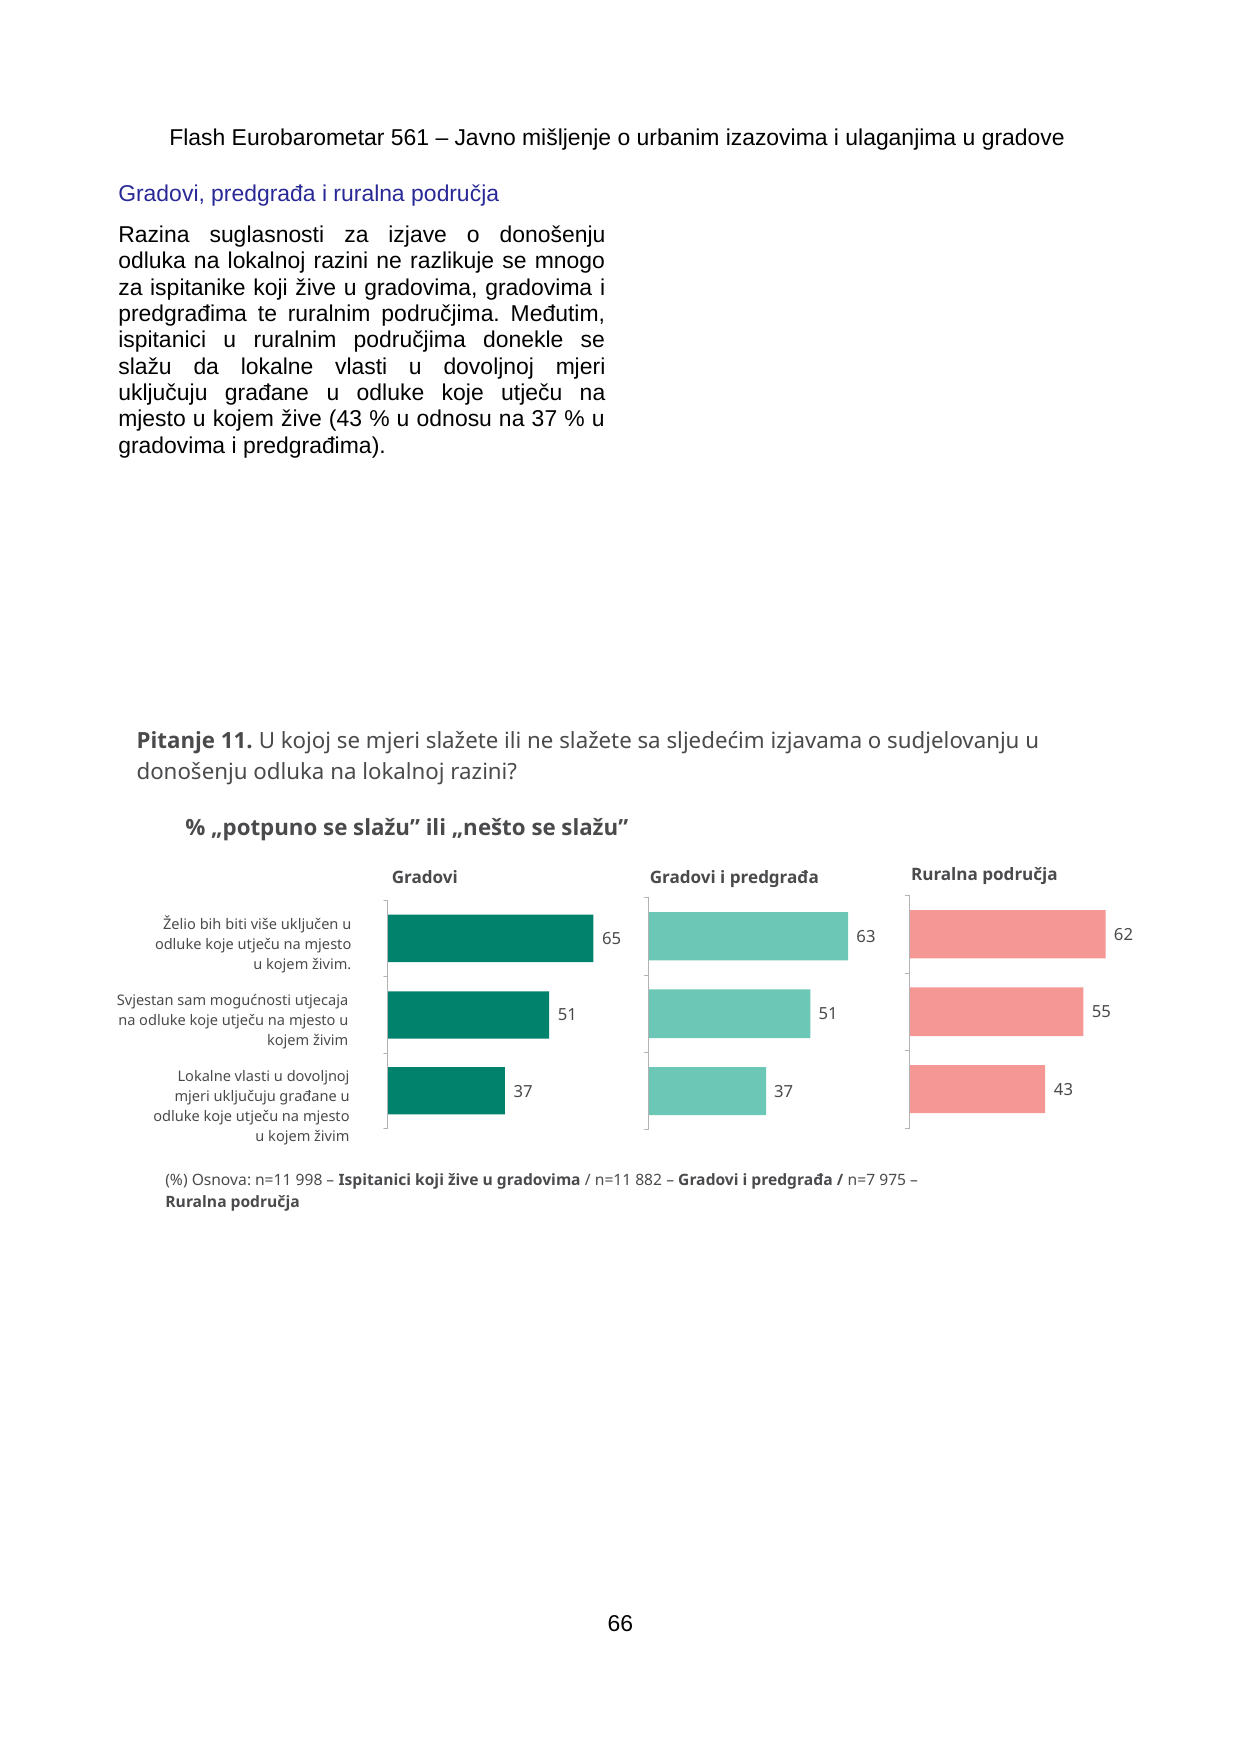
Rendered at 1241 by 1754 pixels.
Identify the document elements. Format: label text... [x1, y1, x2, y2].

text Razina suglasnosti za izjave o donošenju odluka na lokalnoj razini ne razlikuje se mnogo za ispitanike koji žive u gradovima, gradovima i predgrađima te ruralnim područjima. Međutim, ispitanici u ruralnim područjima donekle se slažu da lokalne vlasti u dovoljnoj mjeri uključuju građane u odluke koje utječu na mjesto u kojem žive (43 % u odnosu na 37 % u gradovima i predgrađima). [118, 221, 605, 458]
text Gradovi, predgrađa i ruralna područja [118, 180, 605, 206]
